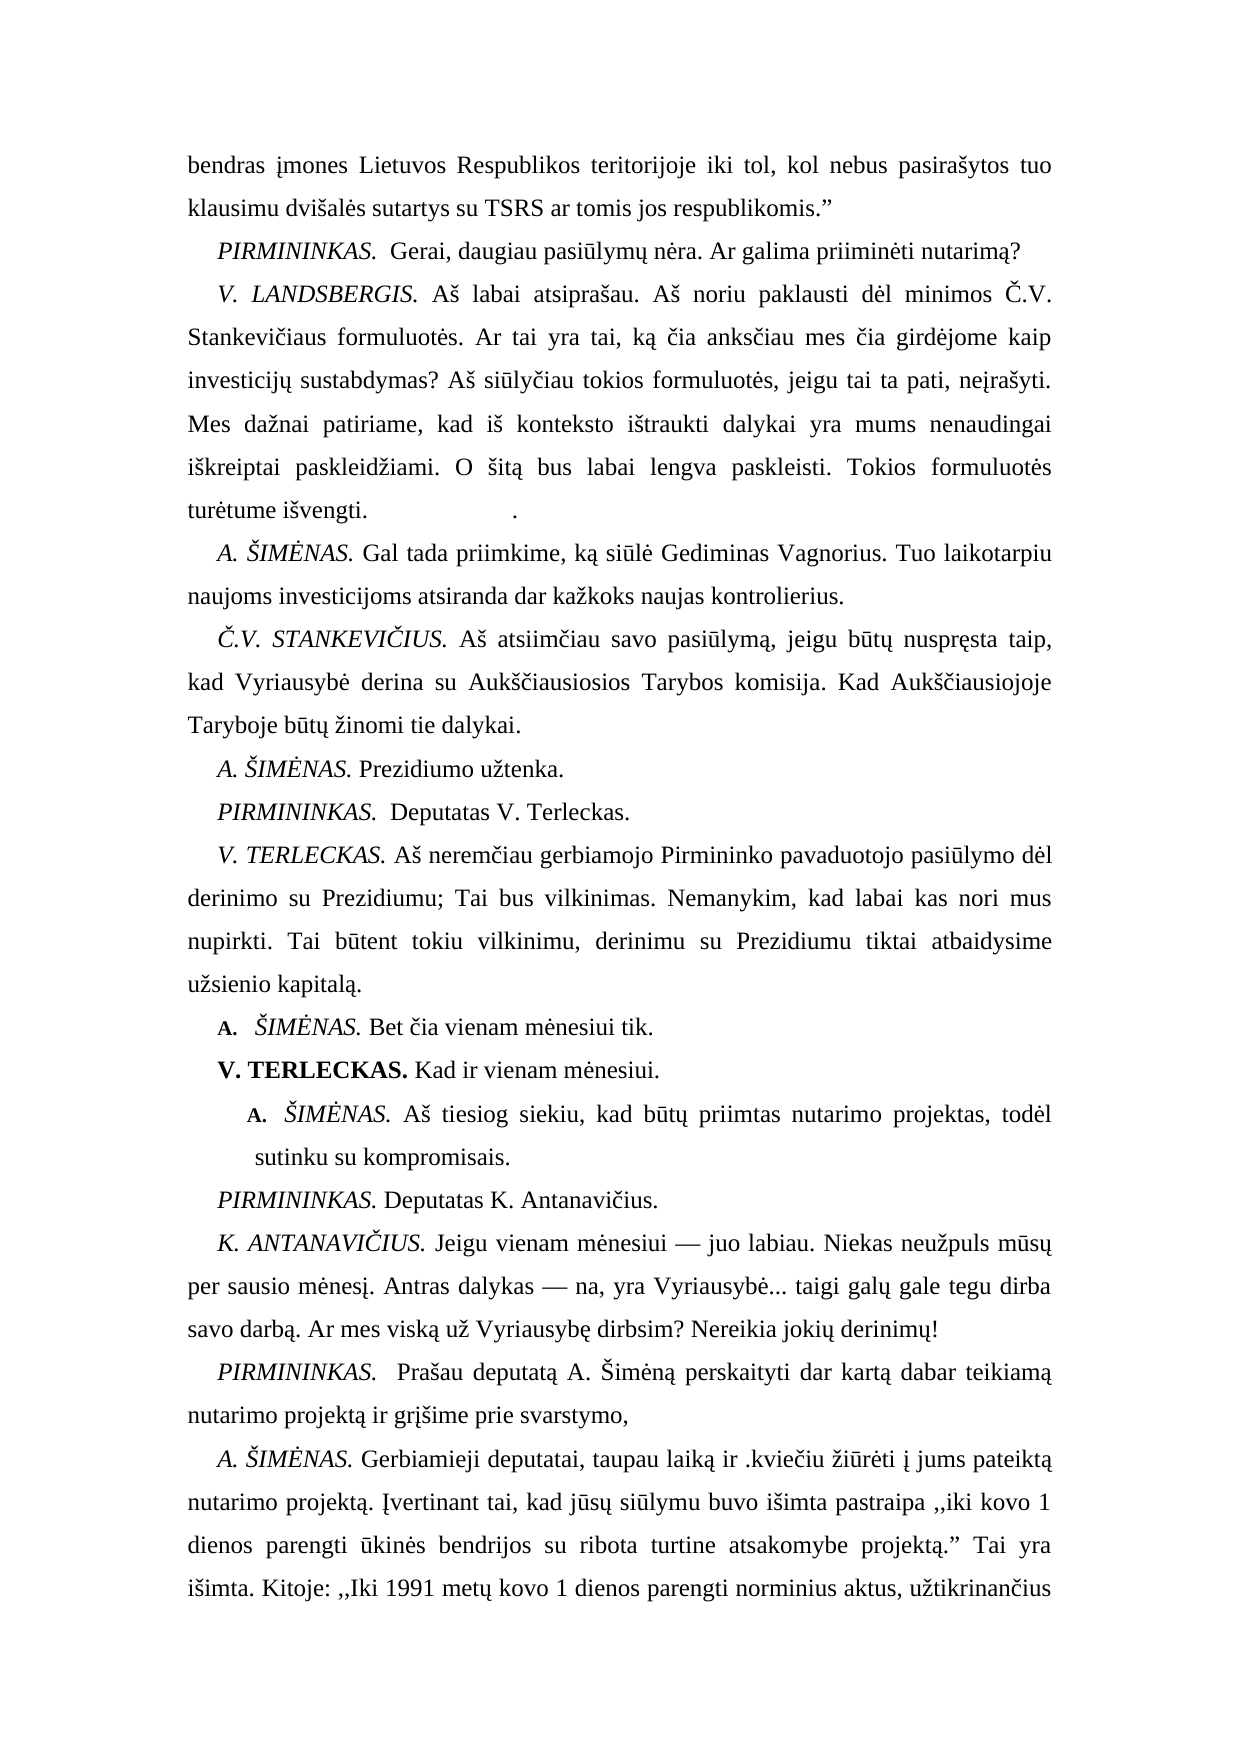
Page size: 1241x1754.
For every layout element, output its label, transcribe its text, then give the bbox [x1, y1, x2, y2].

text A. ŠIMĖNAS. Prezidiumo užtenka. [187, 754, 1053, 782]
text PIRMININKAS. Deputatas K. Antanavičius. [187, 1185, 1053, 1214]
text PIRMININKAS. Deputatas V. Terleckas. [187, 797, 1053, 826]
text PIRMININKAS. Gerai, daugiau pasiūlymų nėra. Ar galima priiminėti nutarimą? [187, 236, 1053, 265]
list ŠIMĖNAS. Bet čia vienam mėnesiui tik. [217, 1012, 1053, 1041]
text Č.V. STANKEVIČIUS. Aš atsiimčiau savo pasiūlymą, jeigu būtų nuspręsta taip, kad Vyriausybė derina su Aukščiausiosios Tarybos komisija. Kad Aukščiausiojoje Taryboje būtų žinomi tie dalykai. [187, 624, 1053, 739]
text V. LANDSBERGIS. Aš labai atsiprašau. Aš noriu paklausti dėl minimos Č.V. Stankevičiaus formuluotės. Ar tai yra tai, ką čia anksčiau mes čia girdėjome kaip investicijų sustabdymas? Aš siūlyčiau tokios formuluotės, jeigu tai ta pati, neįrašyti. Mes dažnai patiriame, kad iš konteksto ištraukti dalykai yra mums nenaudingai iškreiptai paskleidžiami. O šitą bus labai lengva paskleisti. Tokios formuluotės turėtume išvengti. . [187, 279, 1053, 524]
text K. ANTANAVIČIUS. Jeigu vienam mėnesiui — juo labiau. Niekas neužpuls mūsų per sausio mėnesį. Antras dalykas — na, yra Vyriausybė... taigi galų gale tegu dirba savo darbą. Ar mes viską už Vyriausybę dirbsim? Nereikia jokių derinimų! [187, 1228, 1053, 1343]
text PIRMININKAS. Prašau deputatą A. Šimėną perskaityti dar kartą dabar teikiamą nutarimo projektą ir grįšime prie svarstymo, [187, 1357, 1053, 1429]
list ŠIMĖNAS. Aš tiesiog siekiu, kad būtų priimtas nutarimo projektas, todėl sutinku su kompromisais. [217, 1099, 1053, 1171]
text A. ŠIMĖNAS. Gerbiamieji deputatai, taupau laiką ir .kviečiu žiūrėti į jums pateiktą nutarimo projektą. Įvertinant tai, kad jūsų siūlymu buvo išimta pastraipa ,,iki kovo 1 dienos parengti ūkinės bendrijos su ribota turtine atsakomybe projektą.” Tai yra išimta. Kitoje: ,,Iki 1991 metų kovo 1 dienos parengti norminius aktus, užtikrinančius [187, 1444, 1053, 1602]
text A. ŠIMĖNAS. Gal tada priimkime, ką siūlė Gediminas Vagnorius. Tuo laikotarpiu naujoms investicijoms atsiranda dar kažkoks naujas kontrolierius. [187, 538, 1053, 610]
text V. TERLECKAS. Kad ir vienam mėnesiui. [187, 1056, 1053, 1084]
text V. TERLECKAS. Aš neremčiau gerbiamojo Pirmininko pavaduotojo pasiūlymo dėl derinimo su Prezidiumu; Tai bus vilkinimas. Nemanykim, kad labai kas nori mus nupirkti. Tai būtent tokiu vilkinimu, derinimu su Prezidiumu tiktai atbaidysime užsienio kapitalą. [187, 840, 1053, 998]
text bendras įmones Lietuvos Respublikos teritorijoje iki tol, kol nebus pasirašytos tuo klausimu dvišalės sutartys su TSRS ar tomis jos respublikomis.” [187, 150, 1053, 222]
